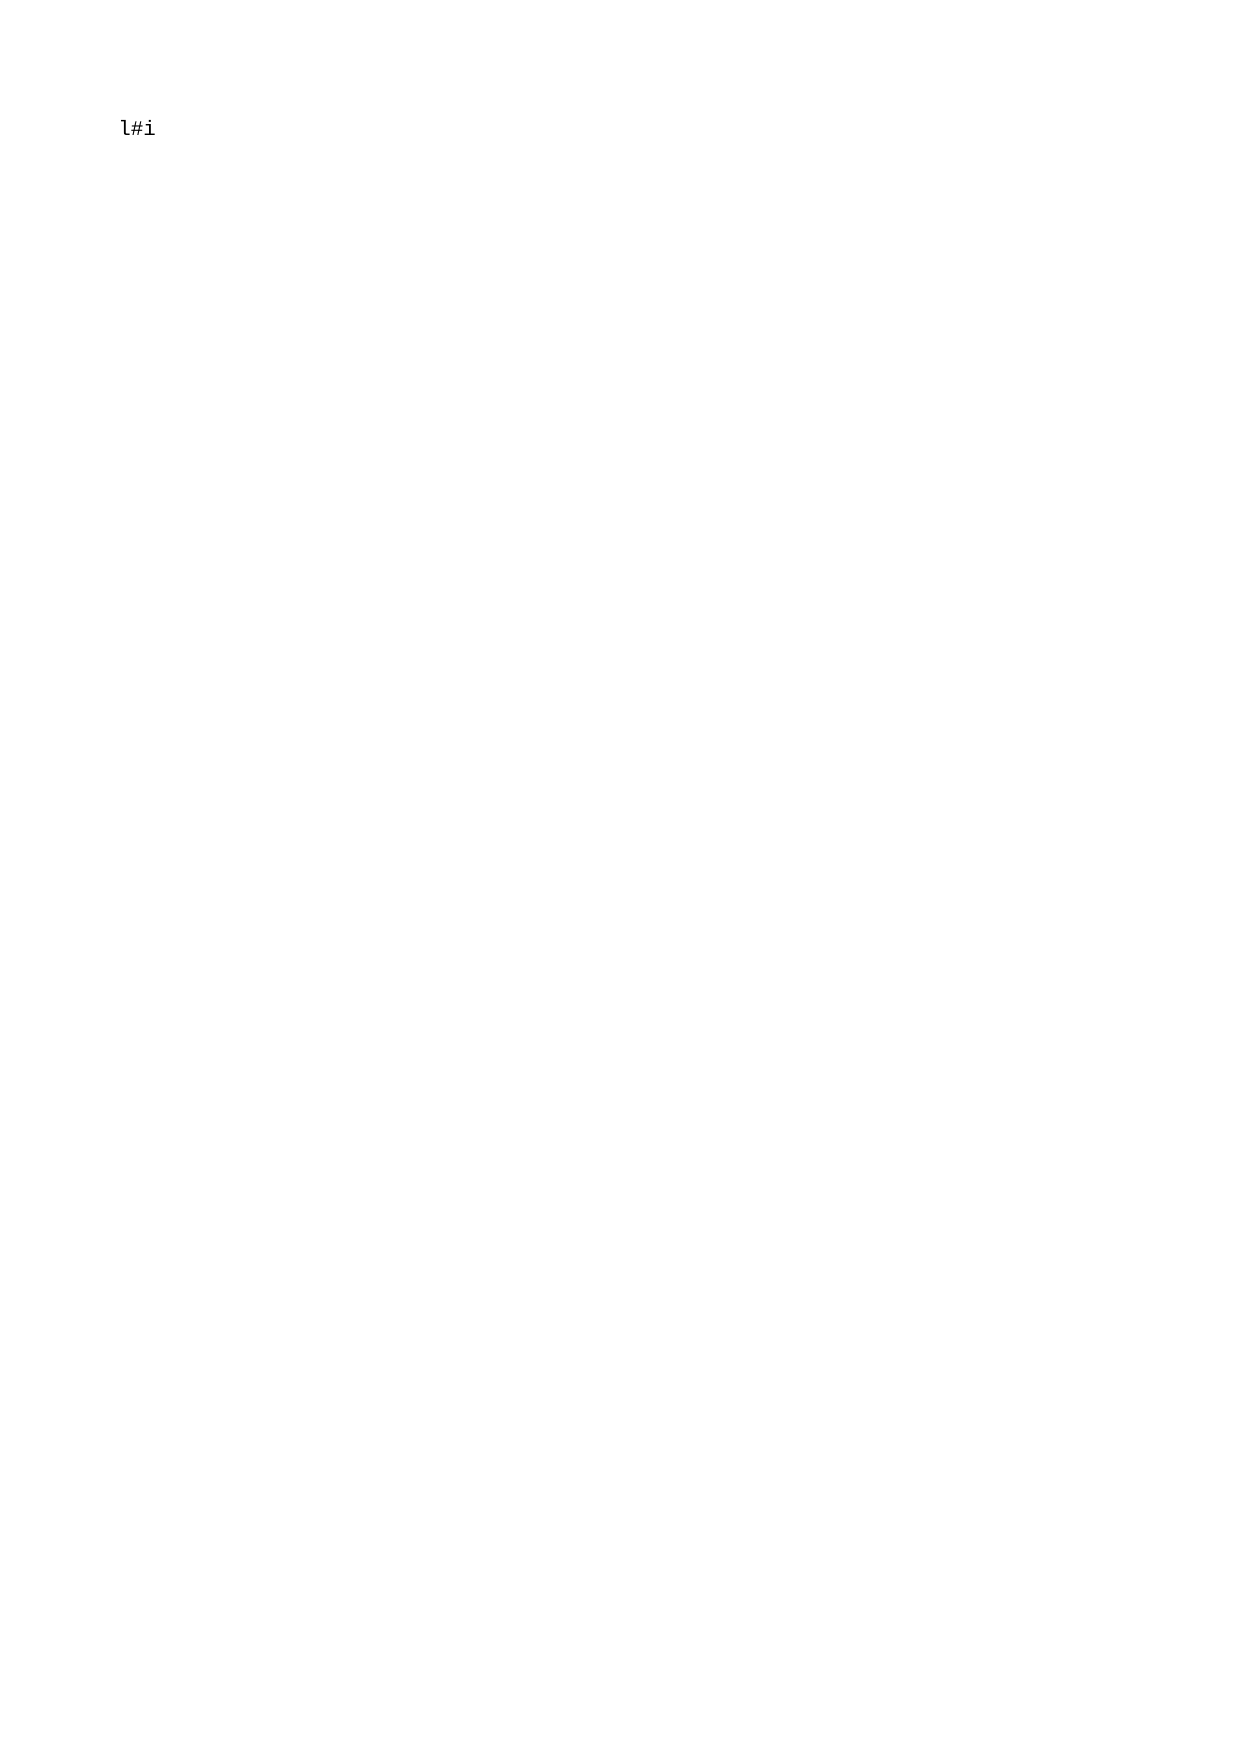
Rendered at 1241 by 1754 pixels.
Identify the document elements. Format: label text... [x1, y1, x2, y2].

text l#i [118, 118, 1122, 142]
